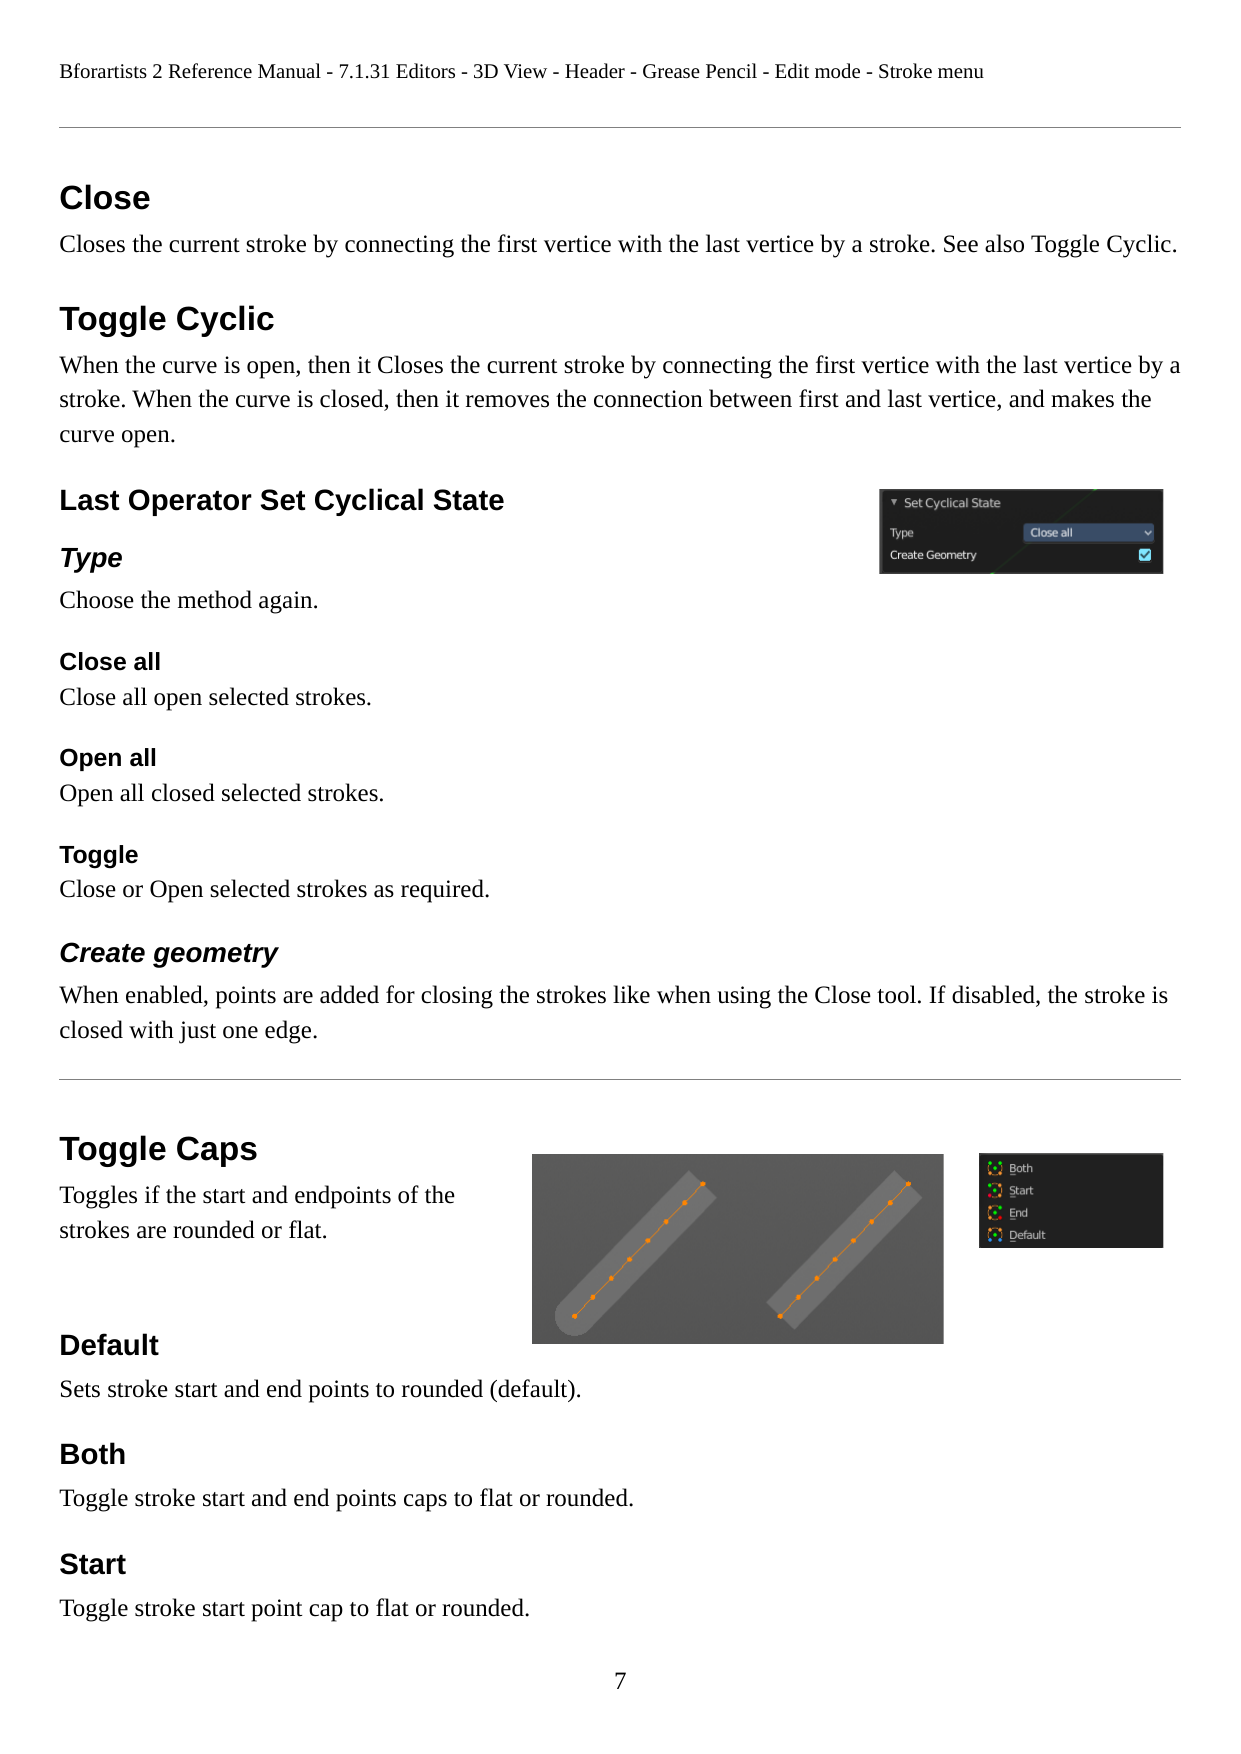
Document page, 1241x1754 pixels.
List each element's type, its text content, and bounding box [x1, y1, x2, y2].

text Choose the method again. [59, 586, 1181, 614]
subtitle Toggle Caps [59, 1129, 1181, 1168]
text Closes the current stroke by connecting the first vertice with the last vertice by a stroke. See also Toggle Cyclic. [59, 229, 1181, 257]
subtitle Open all [59, 743, 1181, 772]
subtitle Toggle [59, 840, 1181, 868]
subtitle Type [59, 541, 879, 573]
text Toggles if the start and endpoints of the strokes are rounded or flat. [59, 1180, 532, 1243]
picture [532, 1154, 944, 1344]
subtitle Last Operator Set Cyclical State [59, 482, 1181, 516]
text [944, 1180, 979, 1243]
subtitle Start [59, 1547, 1181, 1581]
subtitle Both [59, 1437, 1181, 1471]
subtitle Close all [59, 647, 1181, 676]
text Sets stroke start and end points to rounded (default). [59, 1374, 1181, 1402]
text When the curve is open, then it Closes the current stroke by connecting the first vertice with the last vertice by a stroke. When the curve is closed, then it removes the connection between first and last vertice, and makes the curve open. [59, 350, 1181, 447]
subtitle Toggle Cyclic [59, 299, 1181, 337]
text Open all closed selected strokes. [59, 778, 1181, 807]
picture [979, 1153, 1164, 1248]
subtitle [1164, 541, 1181, 573]
text Close or Open selected strokes as required. [59, 874, 1181, 903]
text Toggle stroke start point cap to flat or rounded. [59, 1593, 1181, 1622]
subtitle Close [59, 178, 1181, 216]
subtitle Create geometry [59, 936, 1181, 968]
picture [879, 489, 1164, 574]
text Close all open selected strokes. [59, 682, 1181, 711]
subtitle Default [59, 1327, 1181, 1361]
text Toggle stroke start and end points caps to flat or rounded. [59, 1483, 1181, 1512]
text When enabled, points are added for closing the strokes like when using the Close tool. If disabled, the stroke is closed with just one edge. [59, 981, 1181, 1044]
